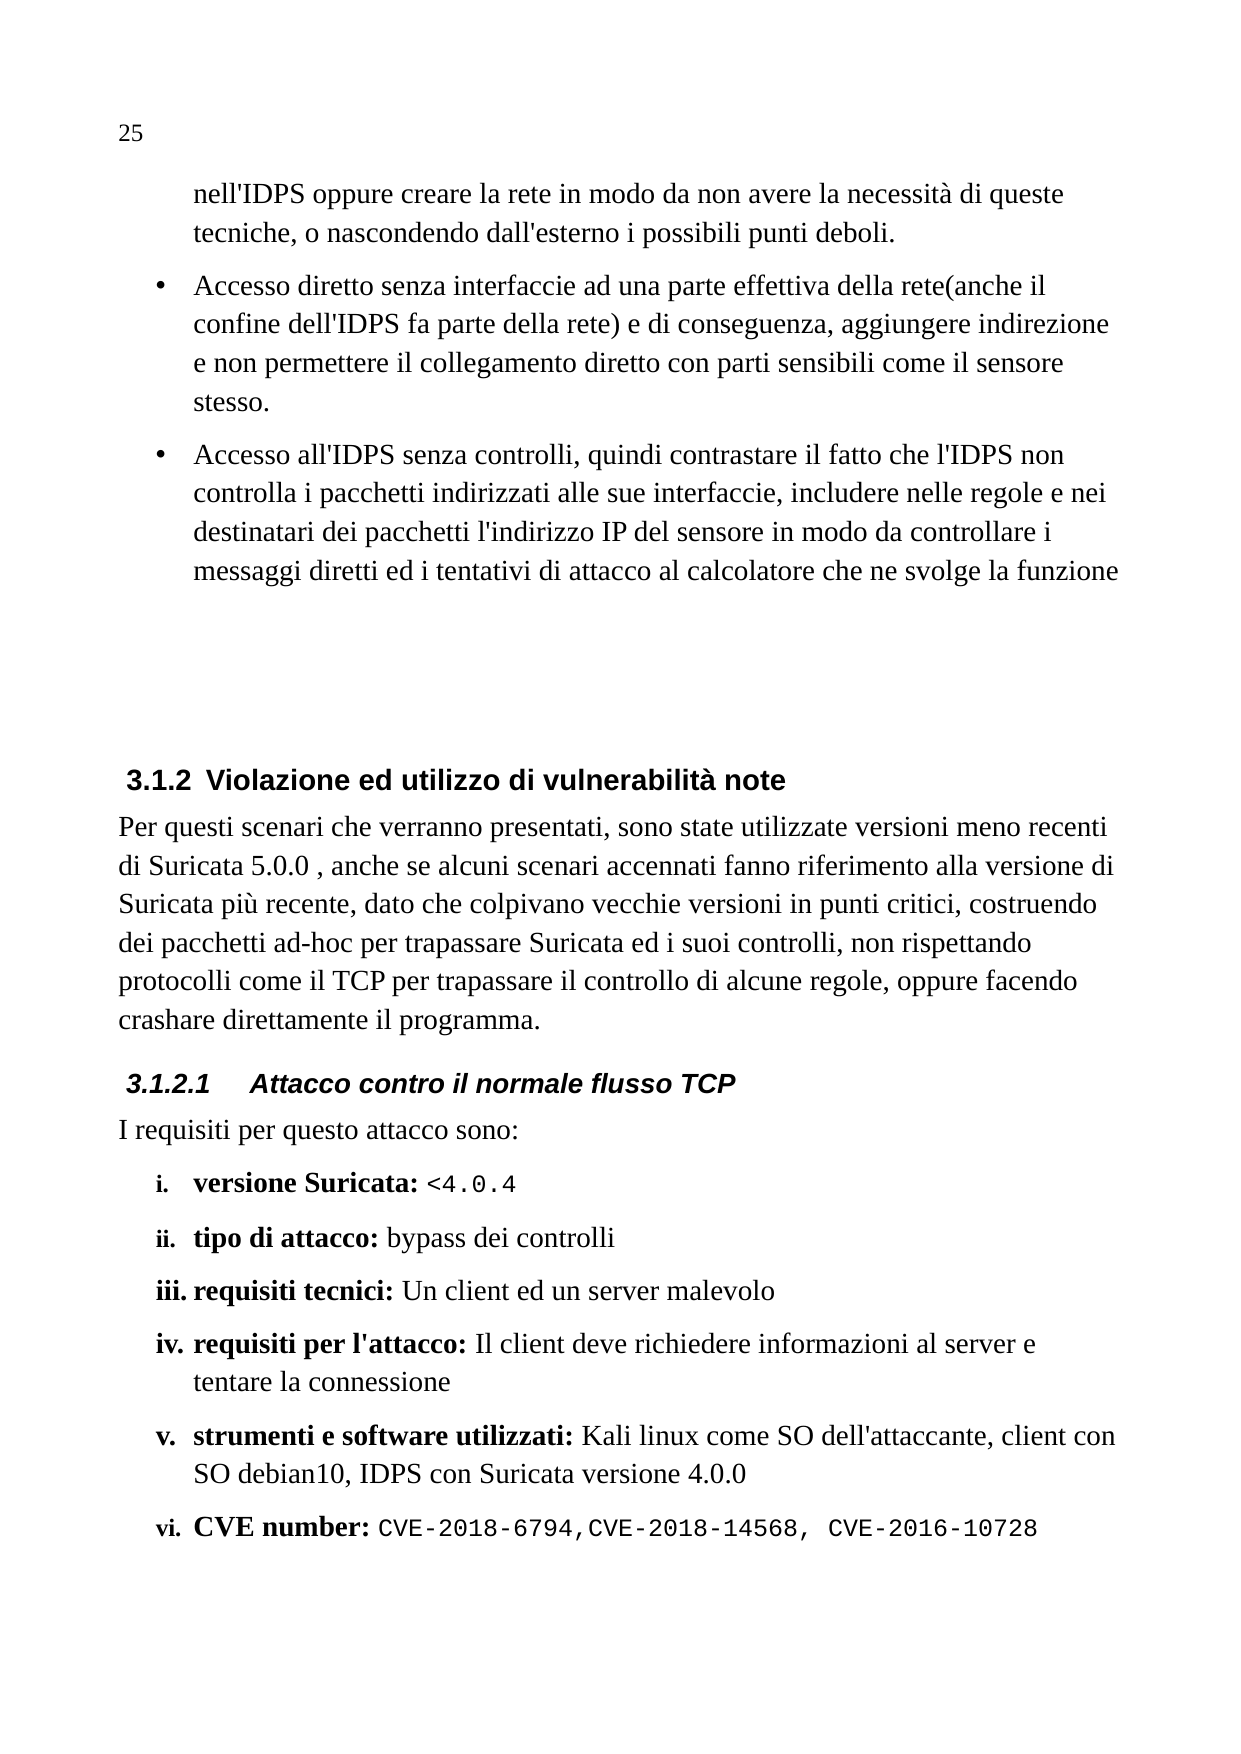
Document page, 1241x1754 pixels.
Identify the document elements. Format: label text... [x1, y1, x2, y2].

list CVE number: CVE-2018-6794,CVE-2018-14568, CVE-2016-10728 [156, 1509, 1122, 1544]
subtitle Violazione ed utilizzo di vulnerabilità note [118, 763, 1122, 797]
text Per questi scenari che verranno presentati, sono state utilizzate versioni meno recenti di Suricata 5.0.0 , anche se alcuni scenari accennati fanno riferimento alla versione di Suricata più recente, dato che colpivano vecchie versioni in punti critici, costruendo dei pacchetti ad-hoc per trapassare Suricata ed i suoi controlli, non rispettando protocolli come il TCP per trapassare il controllo di alcune regole, oppure facendo crashare direttamente il programma. [118, 809, 1122, 1036]
list Accesso all'IDPS senza controlli, quindi contrastare il fatto che l'IDPS non controlla i pacchetti indirizzati alle sue interfaccie, includere nelle regole e nei destinatari dei pacchetti l'indirizzo IP del sensore in modo da controllare i messaggi diretti ed i tentativi di attacco al calcolatore che ne svolge la funzione [156, 437, 1122, 586]
text I requisiti per questo attacco sono: [118, 1112, 1122, 1146]
subtitle Attacco contro il normale flusso TCP [118, 1068, 1122, 1099]
list nell'IDPS oppure creare la rete in modo da non avere la necessità di queste tecniche, o nascondendo dall'esterno i possibili punti deboli. [156, 176, 1122, 248]
list strumenti e software utilizzati: Kali linux come SO dell'attaccante, client con SO debian10, IDPS con Suricata versione 4.0.0 [156, 1418, 1122, 1490]
list requisiti tecnici: Un client ed un server malevolo [156, 1273, 1122, 1306]
list Accesso diretto senza interfaccie ad una parte effettiva della rete(anche il confine dell'IDPS fa parte della rete) e di conseguenza, aggiungere indirezione e non permettere il collegamento diretto con parti sensibili come il sensore stesso. [156, 268, 1122, 417]
list requisiti per l'attacco: Il client deve richiedere informazioni al server e tentare la connessione [156, 1326, 1122, 1398]
list tipo di attacco: bypass dei controlli [156, 1220, 1122, 1253]
list versione Suricata: <4.0.4 [156, 1165, 1122, 1200]
